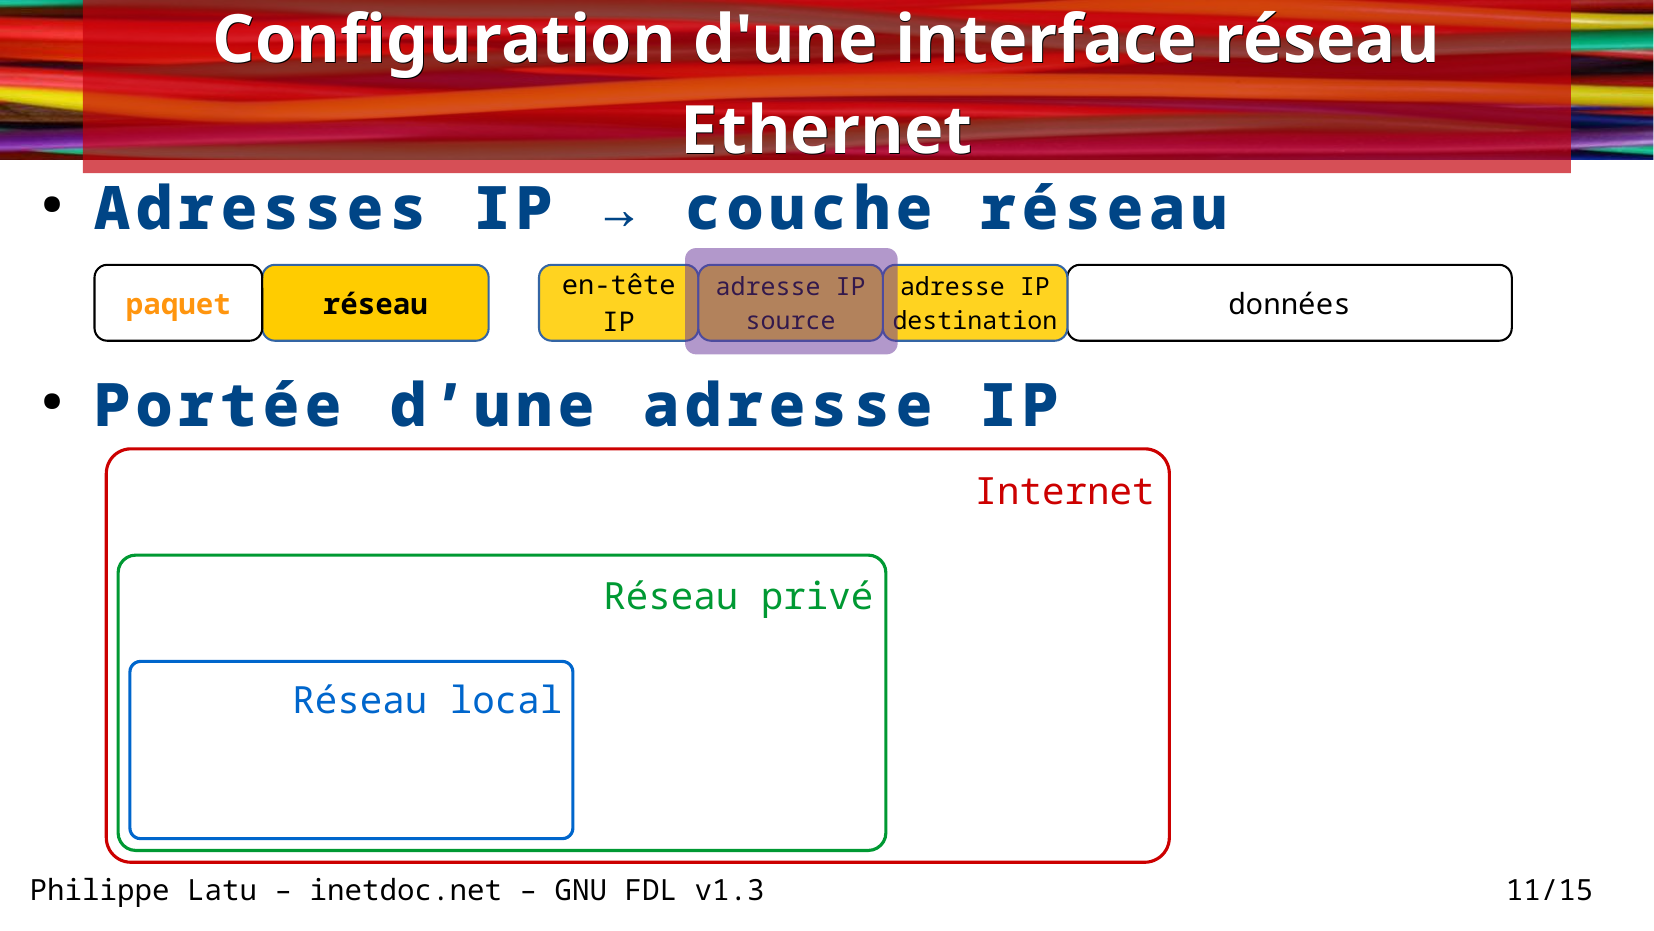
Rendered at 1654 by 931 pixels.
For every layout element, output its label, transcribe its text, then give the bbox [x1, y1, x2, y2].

picture [1571, 0, 1654, 160]
text_box réseau [262, 264, 489, 341]
text_box en-tête IP [538, 264, 685, 341]
text_box Réseau local [129, 661, 573, 839]
text_box Réseau privé [118, 555, 886, 851]
list Adresses IP → couche réseau Portée d’une adresse IP [23, 165, 1619, 815]
text_box Philippe Latu – inetdoc.net – GNU FDL v1.3 <numéro>/15 [23, 862, 1619, 911]
text_box adresse IP destination [898, 264, 1068, 341]
text_box données [1067, 264, 1512, 341]
text_box paquet [94, 264, 263, 341]
picture [0, 0, 82, 160]
text_box Internet [106, 448, 1170, 863]
title Configuration d'une interface réseau Ethernet [82, 10, 1571, 155]
text_box [685, 248, 898, 355]
